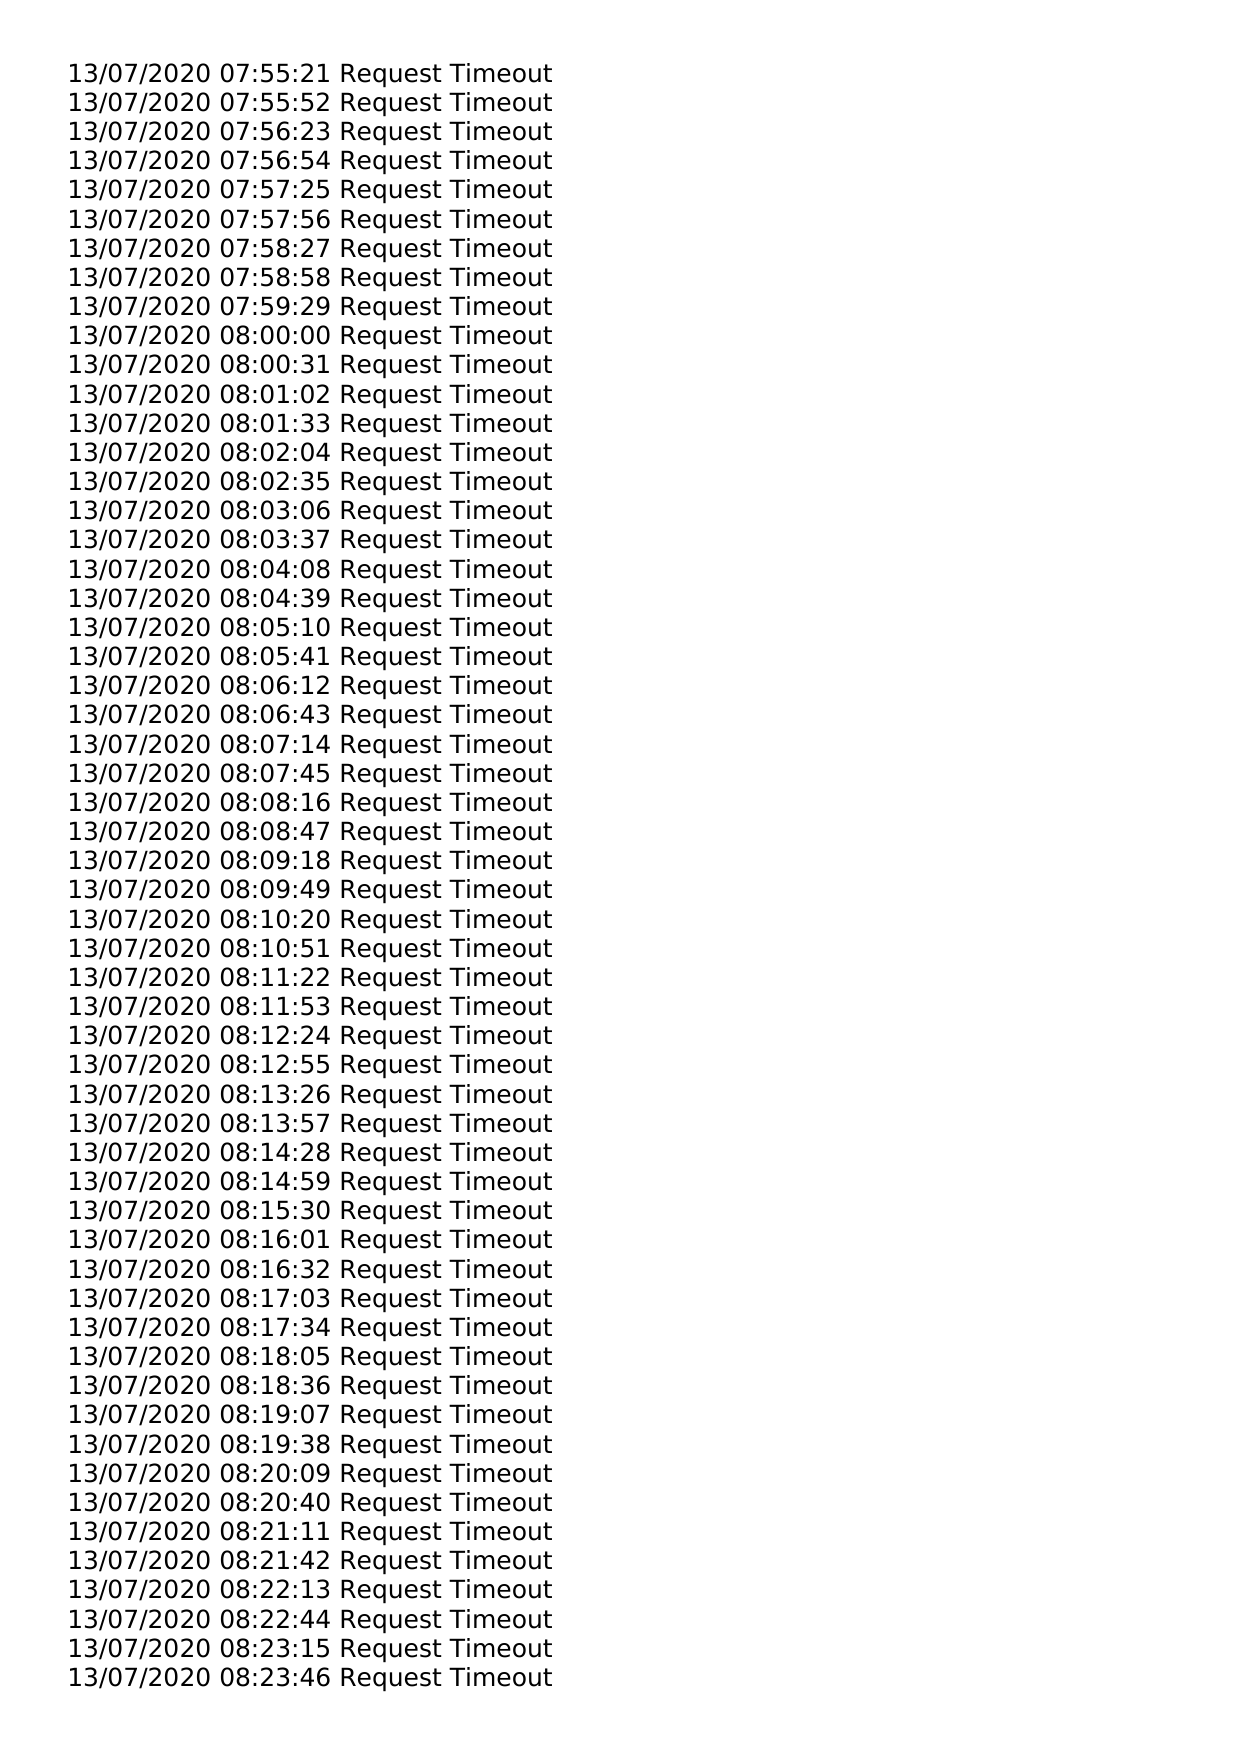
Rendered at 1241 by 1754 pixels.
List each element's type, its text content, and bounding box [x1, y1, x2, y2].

text 13/07/2020 07:55:21 Request Timeout 13/07/2020 07:55:52 Request Timeout 13/07/2020 07:56:23 Request Timeout 13/07/2020 07:56:54 Request Timeout 13/07/2020 07:57:25 Request Timeout 13/07/2020 07:57:56 Request Timeout 13/07/2020 07:58:27 Request Timeout 13/07/2020 07:58:58 Request Timeout 13/07/2020 07:59:29 Request Timeout 13/07/2020 08:00:00 Request Timeout 13/07/2020 08:00:31 Request Timeout 13/07/2020 08:01:02 Request Timeout 13/07/2020 08:01:33 Request Timeout 13/07/2020 08:02:04 Request Timeout 13/07/2020 08:02:35 Request Timeout 13/07/2020 08:03:06 Request Timeout 13/07/2020 08:03:37 Request Timeout 13/07/2020 08:04:08 Request Timeout 13/07/2020 08:04:39 Request Timeout 13/07/2020 08:05:10 Request Timeout 13/07/2020 08:05:41 Request Timeout 13/07/2020 08:06:12 Request Timeout 13/07/2020 08:06:43 Request Timeout 13/07/2020 08:07:14 Request Timeout 13/07/2020 08:07:45 Request Timeout 13/07/2020 08:08:16 Request Timeout 13/07/2020 08:08:47 Request Timeout 13/07/2020 08:09:18 Request Timeout 13/07/2020 08:09:49 Request Timeout 13/07/2020 08:10:20 Request Timeout 13/07/2020 08:10:51 Request Timeout 13/07/2020 08:11:22 Request Timeout 13/07/2020 08:11:53 Request Timeout 13/07/2020 08:12:24 Request Timeout 13/07/2020 08:12:55 Request Timeout 13/07/2020 08:13:26 Request Timeout 13/07/2020 08:13:57 Request Timeout 13/07/2020 08:14:28 Request Timeout 13/07/2020 08:14:59 Request Timeout 13/07/2020 08:15:30 Request Timeout 13/07/2020 08:16:01 Request Timeout 13/07/2020 08:16:32 Request Timeout 13/07/2020 08:17:03 Request Timeout 13/07/2020 08:17:34 Request Timeout 13/07/2020 08:18:05 Request Timeout 13/07/2020 08:18:36 Request Timeout 13/07/2020 08:19:07 Request Timeout 13/07/2020 08:19:38 Request Timeout 13/07/2020 08:20:09 Request Timeout 13/07/2020 08:20:40 Request Timeout 13/07/2020 08:21:11 Request Timeout 13/07/2020 08:21:42 Request Timeout 13/07/2020 08:22:13 Request Timeout 13/07/2020 08:22:44 Request Timeout 13/07/2020 08:23:15 Request Timeout 13/07/2020 08:23:46 Request Timeout [59, 59, 1181, 1692]
